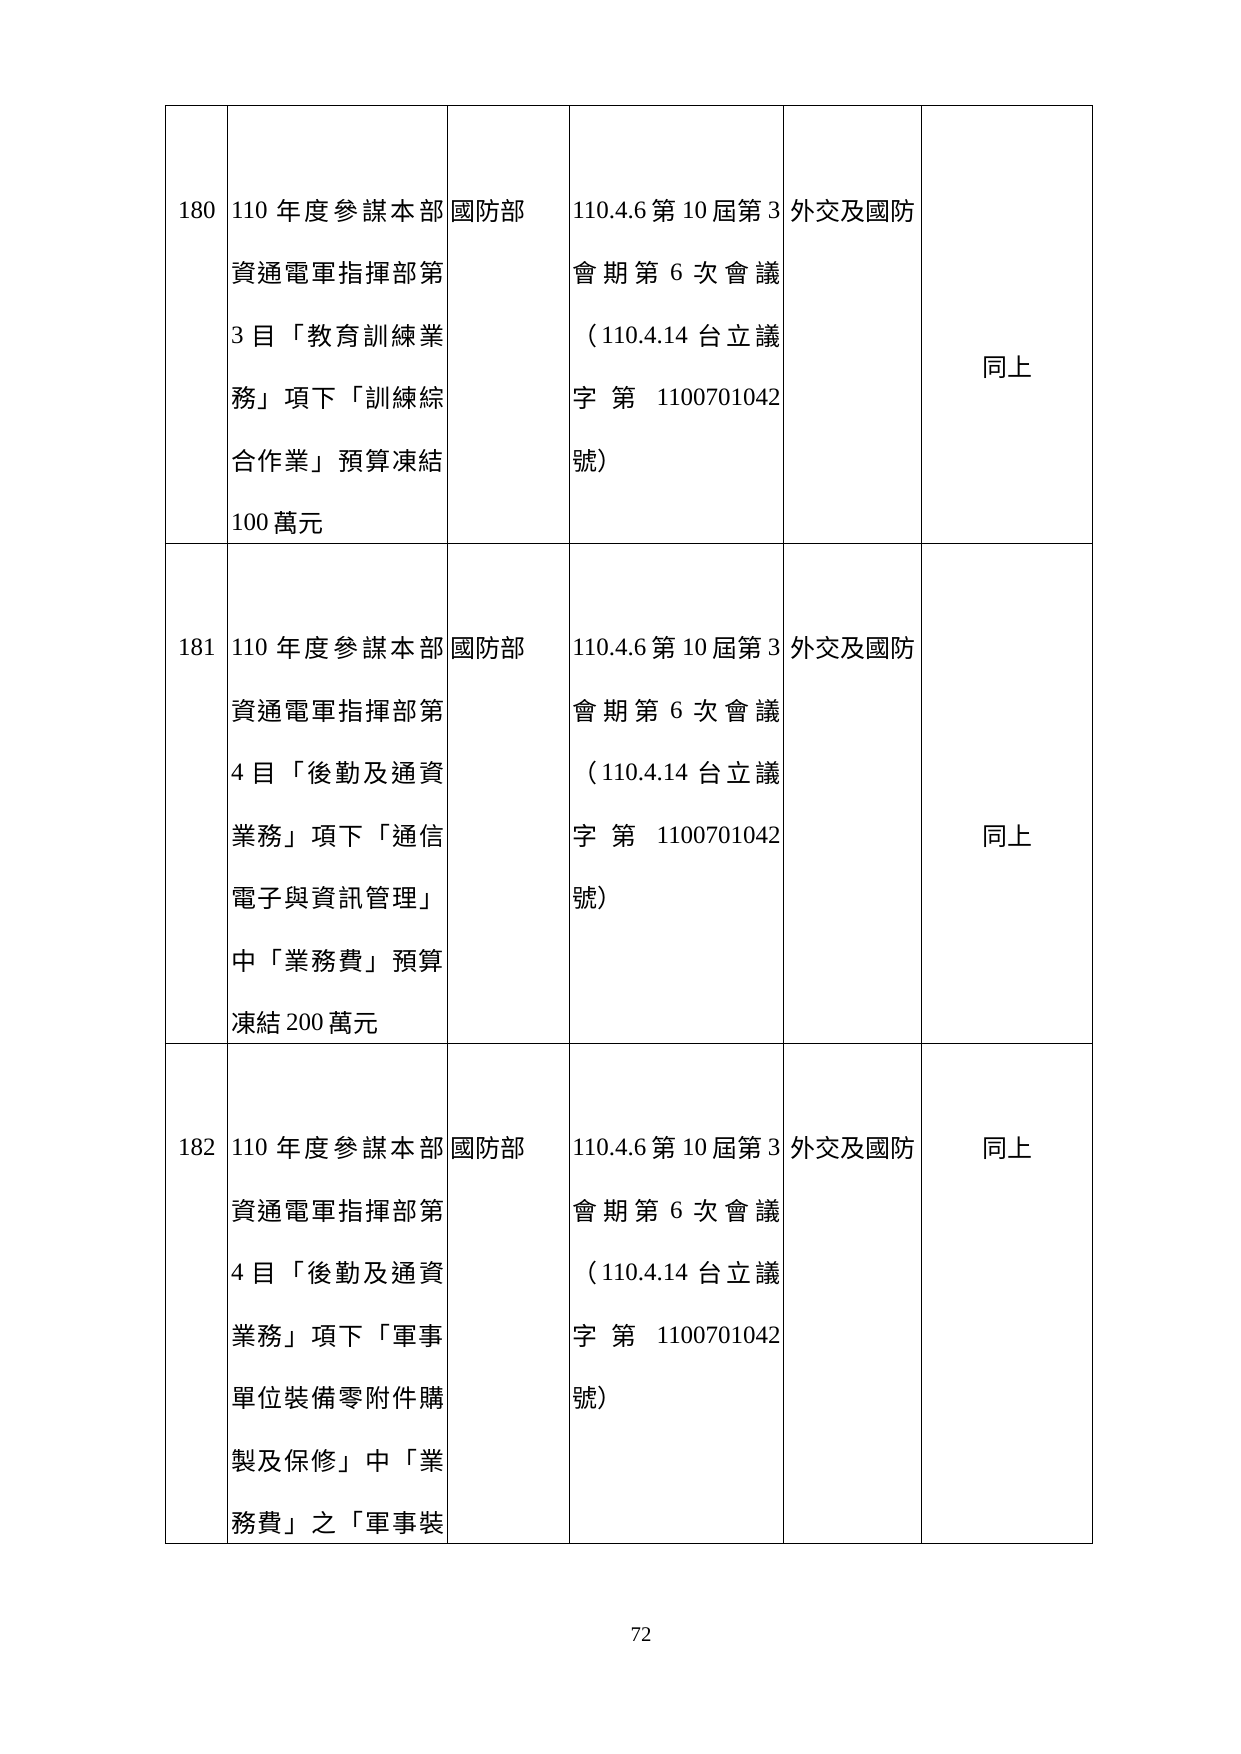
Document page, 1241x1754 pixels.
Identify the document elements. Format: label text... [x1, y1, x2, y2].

table_cell 110.4.6第10屆第3會期第6次會議（110.4.14台立議字第1100701042號） [570, 1044, 783, 1543]
table_cell 外交及國防 [784, 106, 921, 543]
table_cell 同上 [922, 544, 1092, 1043]
table_cell 國防部 [448, 1044, 569, 1543]
table_cell 同上 [922, 1044, 1092, 1543]
table_cell [166, 544, 227, 1043]
table_cell 110年度參謀本部資通電軍指揮部第4目「後勤及通資業務」項下「軍事單位裝備零附件購製及保修」中「業務費」之「軍事裝 [228, 1044, 447, 1543]
table_cell 110年度參謀本部資通電軍指揮部第3目「教育訓練業務」項下「訓練綜合作業」預算凍結100萬元 [228, 106, 447, 543]
table_cell 110.4.6第10屆第3會期第6次會議（110.4.14台立議字第1100701042號） [570, 106, 783, 543]
table_cell 110.4.6第10屆第3會期第6次會議（110.4.14台立議字第1100701042號） [570, 544, 783, 1043]
table_cell 國防部 [448, 544, 569, 1043]
table_cell [166, 1044, 227, 1543]
table_cell 外交及國防 [784, 544, 921, 1043]
table_cell 外交及國防 [784, 1044, 921, 1543]
table_cell [166, 106, 227, 543]
table_cell 110年度參謀本部資通電軍指揮部第4目「後勤及通資業務」項下「通信電子與資訊管理」中「業務費」預算凍結200萬元 [228, 544, 447, 1043]
table_cell 同上 [922, 106, 1092, 543]
table_cell 國防部 [448, 106, 569, 543]
